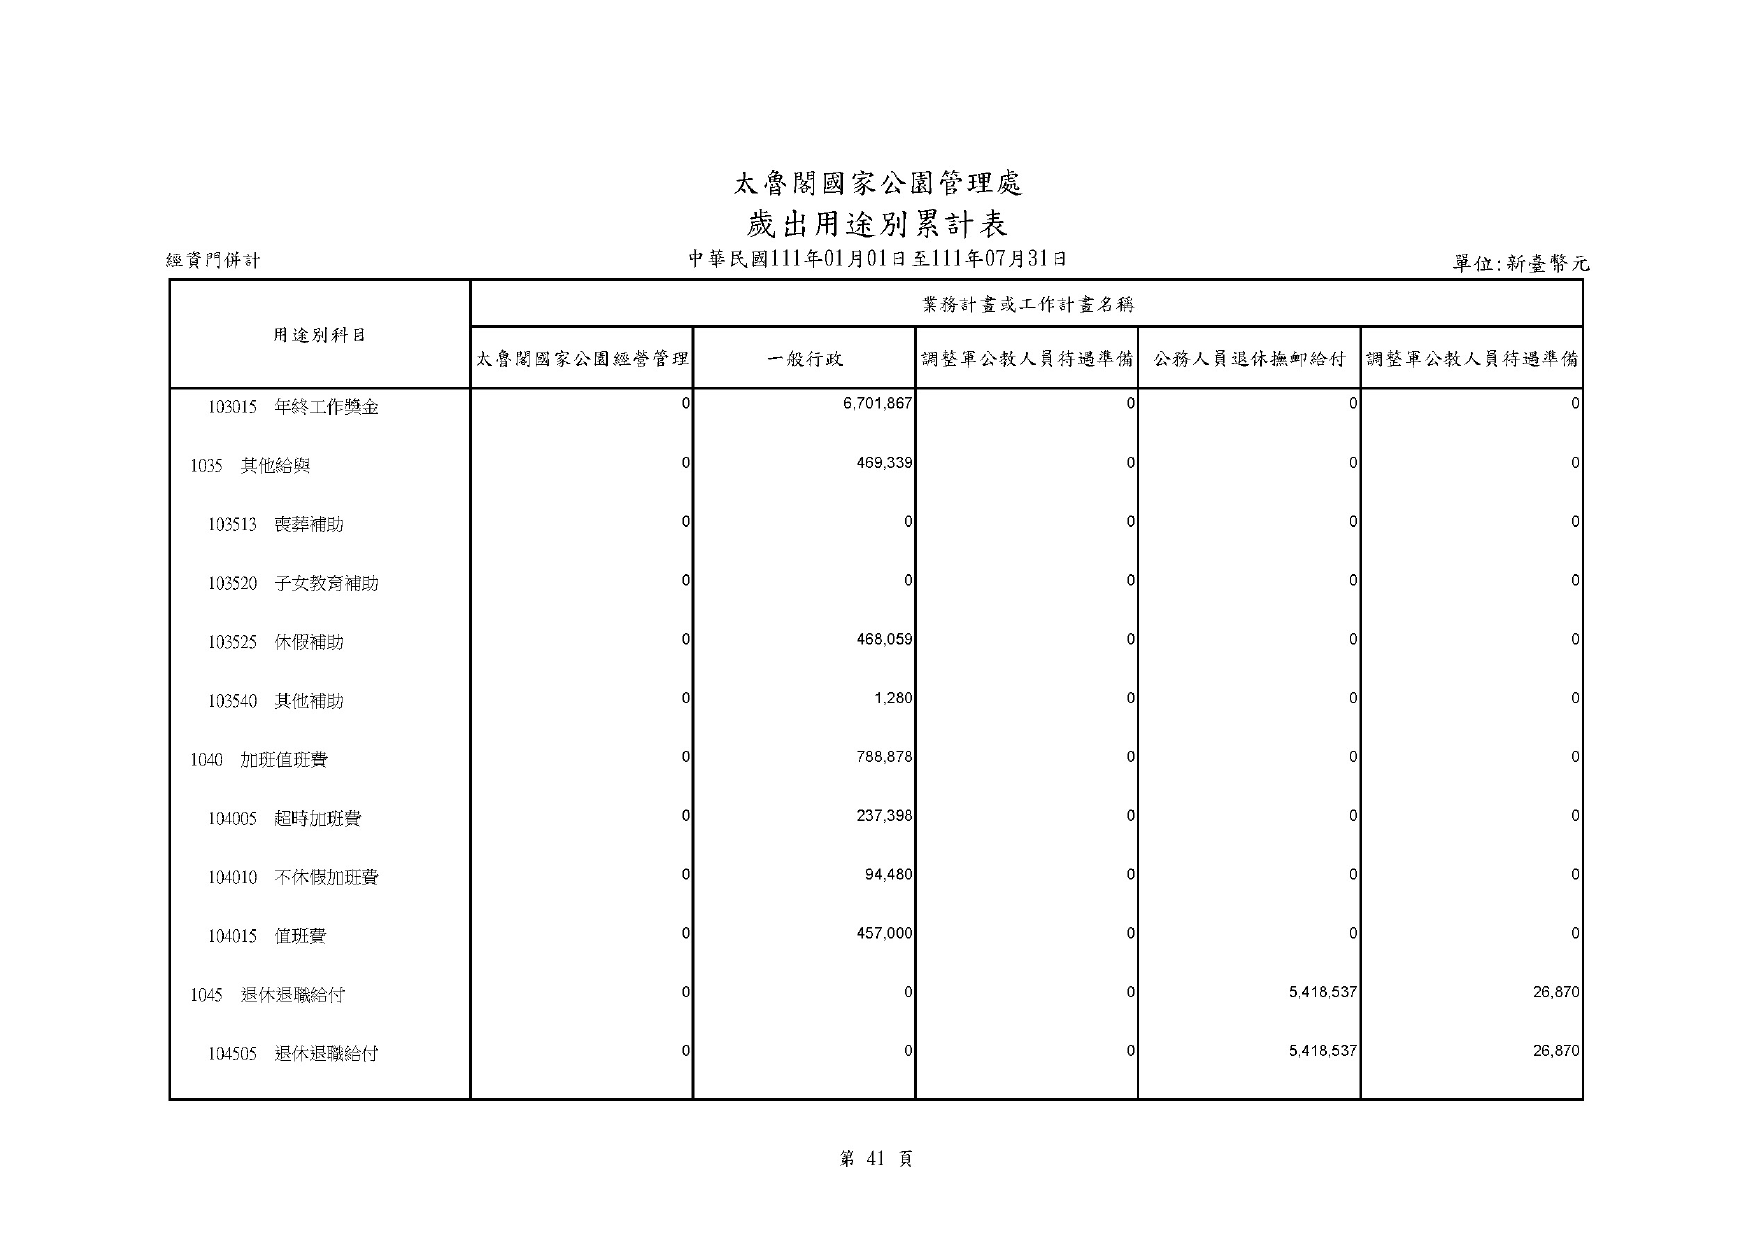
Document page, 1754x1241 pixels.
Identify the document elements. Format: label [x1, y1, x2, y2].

picture [59, 59, 1695, 1216]
